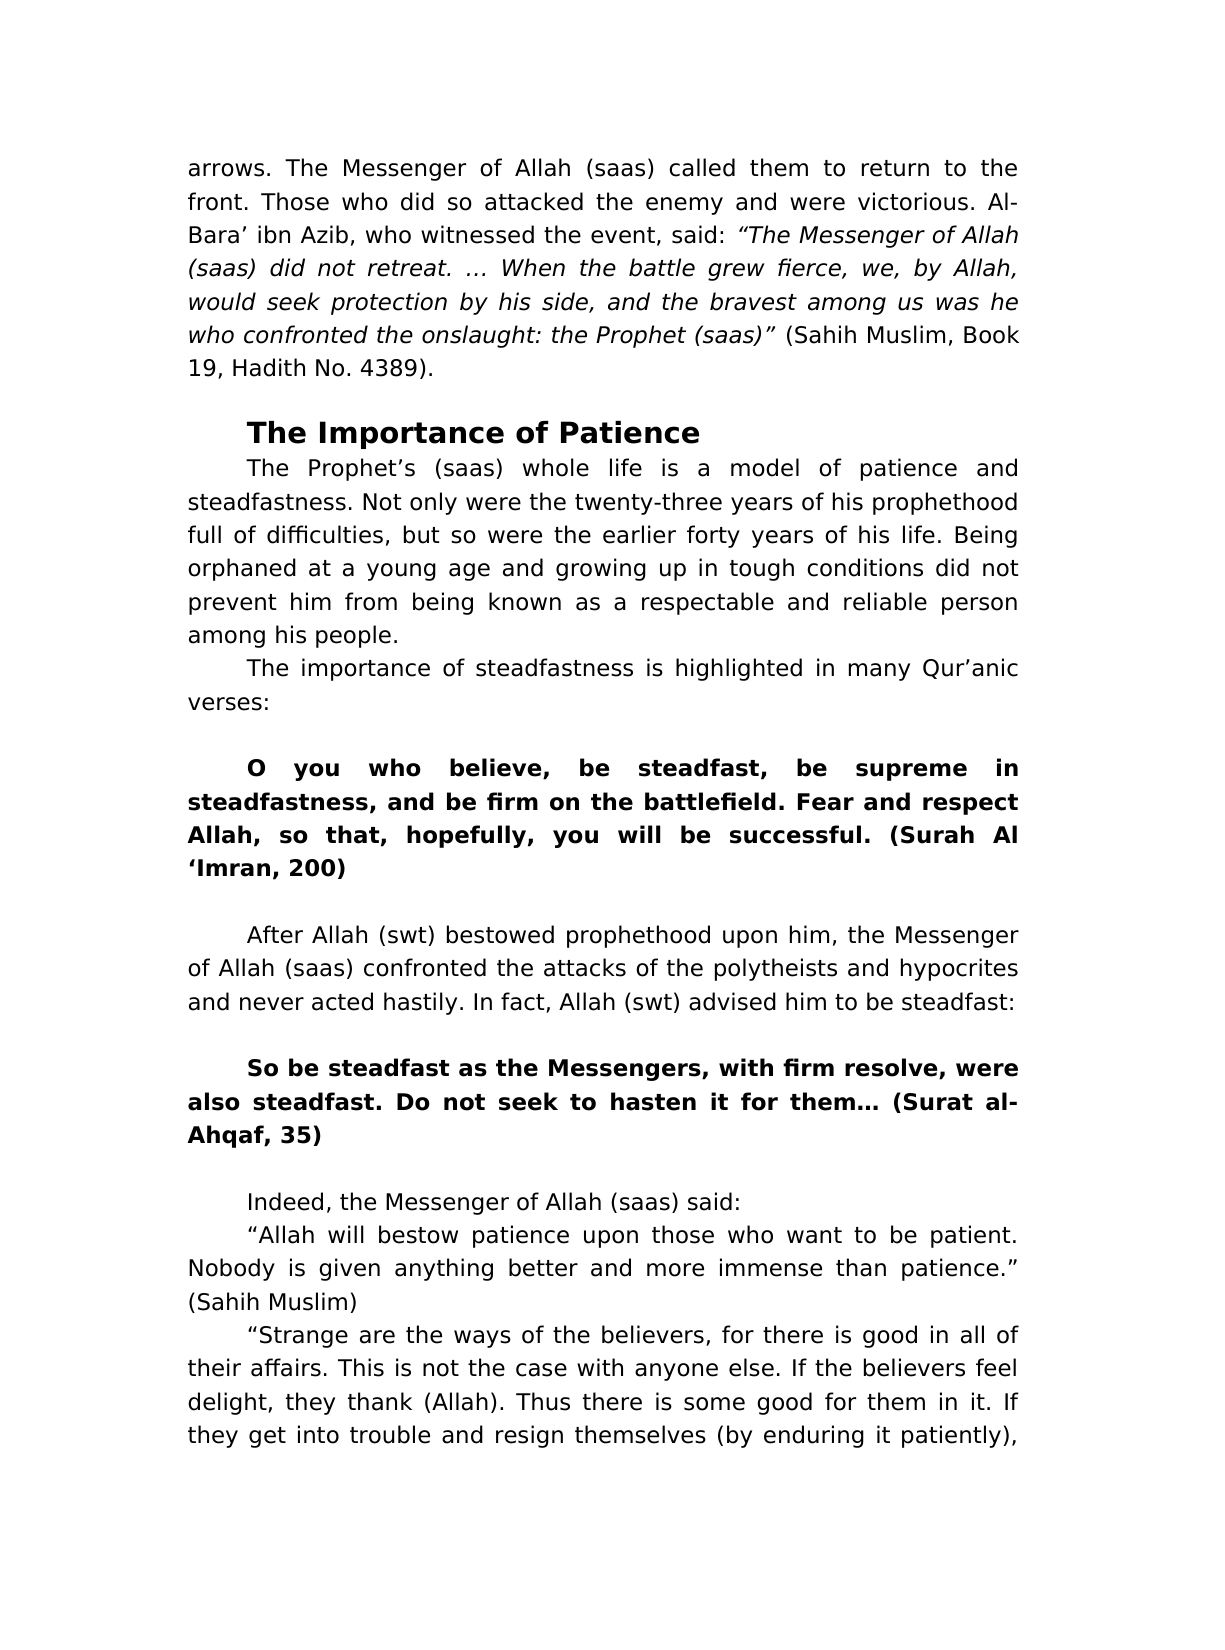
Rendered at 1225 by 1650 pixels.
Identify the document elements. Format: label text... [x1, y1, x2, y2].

text So be steadfast as the Messengers, with firm resolve, were also steadfast. Do not seek to hasten it for them… (Surat al-Ahqaf, 35) [187, 1050, 1020, 1150]
text “Strange are the ways of the believers, for there is good in all of their affairs. This is not the case with anyone else. If the believers feel delight, they thank (Allah). Thus there is some good for them in it. If they get into trouble and resign themselves (by enduring it patiently), [187, 1317, 1020, 1450]
text After Allah (swt) bestowed prophethood upon him, the Messenger of Allah (saas) confronted the attacks of the polytheists and hypocrites and never acted hastily. In fact, Allah (swt) advised him to be steadfast: [187, 917, 1020, 1017]
text The Importance of Patience [187, 417, 1020, 450]
text The importance of steadfastness is highlighted in many Qur’anic verses: [187, 650, 1020, 717]
text O you who believe, be steadfast, be supreme in steadfastness, and be firm on the battlefield. Fear and respect Allah, so that, hopefully, you will be successful. (Surah Al ‘Imran, 200) [187, 750, 1020, 883]
text “Allah will bestow patience upon those who want to be patient. Nobody is given anything better and more immense than patience.” (Sahih Muslim) [187, 1217, 1020, 1317]
text The Prophet’s (saas) whole life is a model of patience and steadfastness. Not only were the twenty-three years of his prophethood full of difficulties, but so were the earlier forty years of his life. Being orphaned at a young age and growing up in tough conditions did not prevent him from being known as a respectable and reliable person among his people. [187, 450, 1020, 650]
text arrows. The Messenger of Allah (saas) called them to return to the front. Those who did so attacked the enemy and were victorious. Al-Bara’ ibn Azib, who witnessed the event, said: “The Messenger of Allah (saas) did not retreat. … When the battle grew fierce, we, by Allah, would seek protection by his side, and the bravest among us was he who confronted the onslaught: the Prophet (saas)” (Sahih Muslim, Book 19, Hadith No. 4389). [187, 150, 1020, 383]
text Indeed, the Messenger of Allah (saas) said: [187, 1183, 1020, 1217]
